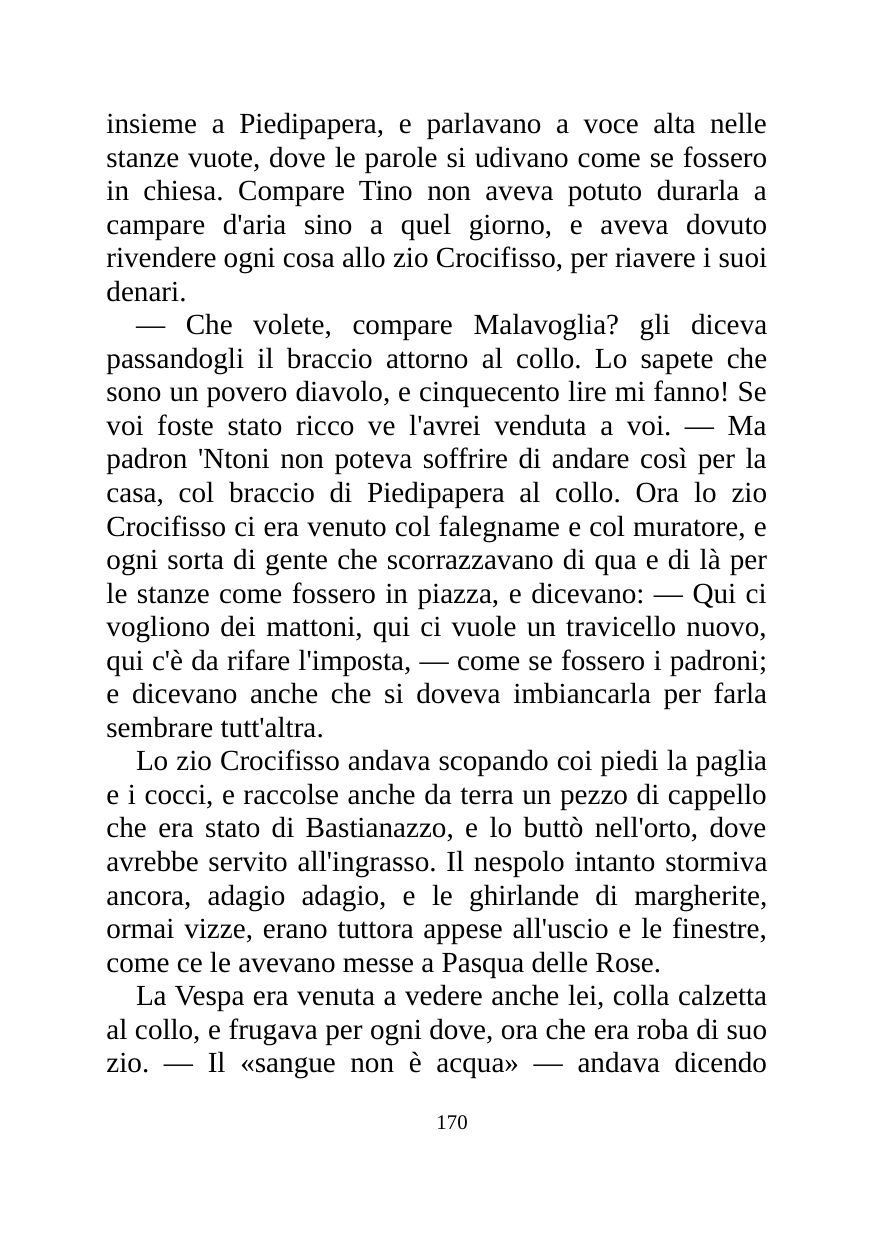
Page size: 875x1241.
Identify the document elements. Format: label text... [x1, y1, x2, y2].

text Lo zio Crocifisso andava scopando coi piedi la paglia e i cocci, e raccolse anche da terra un pezzo di cappello che era stato di Bastianazzo, e lo buttò nell'orto, dove avrebbe servito all'ingrasso. Il nespolo intanto stormiva ancora, adagio adagio, e le ghirlande di margherite, ormai vizze, erano tuttora appese all'uscio e le finestre, come ce le avevano messe a Pasqua delle Rose. [106, 743, 768, 978]
text insieme a Piedipapera, e parlavano a voce alta nelle stanze vuote, dove le parole si udivano come se fossero in chiesa. Compare Tino non aveva potuto durarla a campare d'aria sino a quel giorno, e aveva dovuto rivendere ogni cosa allo zio Crocifisso, per riavere i suoi denari. [106, 106, 768, 307]
text — Che volete, compare Malavoglia? gli diceva passandogli il braccio attorno al collo. Lo sapete che sono un povero diavolo, e cinquecento lire mi fanno! Se voi foste stato ricco ve l'avrei venduta a voi. — Ma padron 'Ntoni non poteva soffrire di andare così per la casa, col braccio di Piedipapera al collo. Ora lo zio Crocifisso ci era venuto col falegname e col muratore, e ogni sorta di gente che scorrazzavano di qua e di là per le stanze come fossero in piazza, e dicevano: — Qui ci vogliono dei mattoni, qui ci vuole un travicello nuovo, qui c'è da rifare l'imposta, — come se fossero i padroni; e dicevano anche che si doveva imbiancarla per farla sembrare tutt'altra. [106, 307, 768, 743]
text La Vespa era venuta a vedere anche lei, colla calzetta al collo, e frugava per ogni dove, ora che era roba di suo zio. — Il «sangue non è acqua» — andava dicendo [106, 978, 768, 1079]
